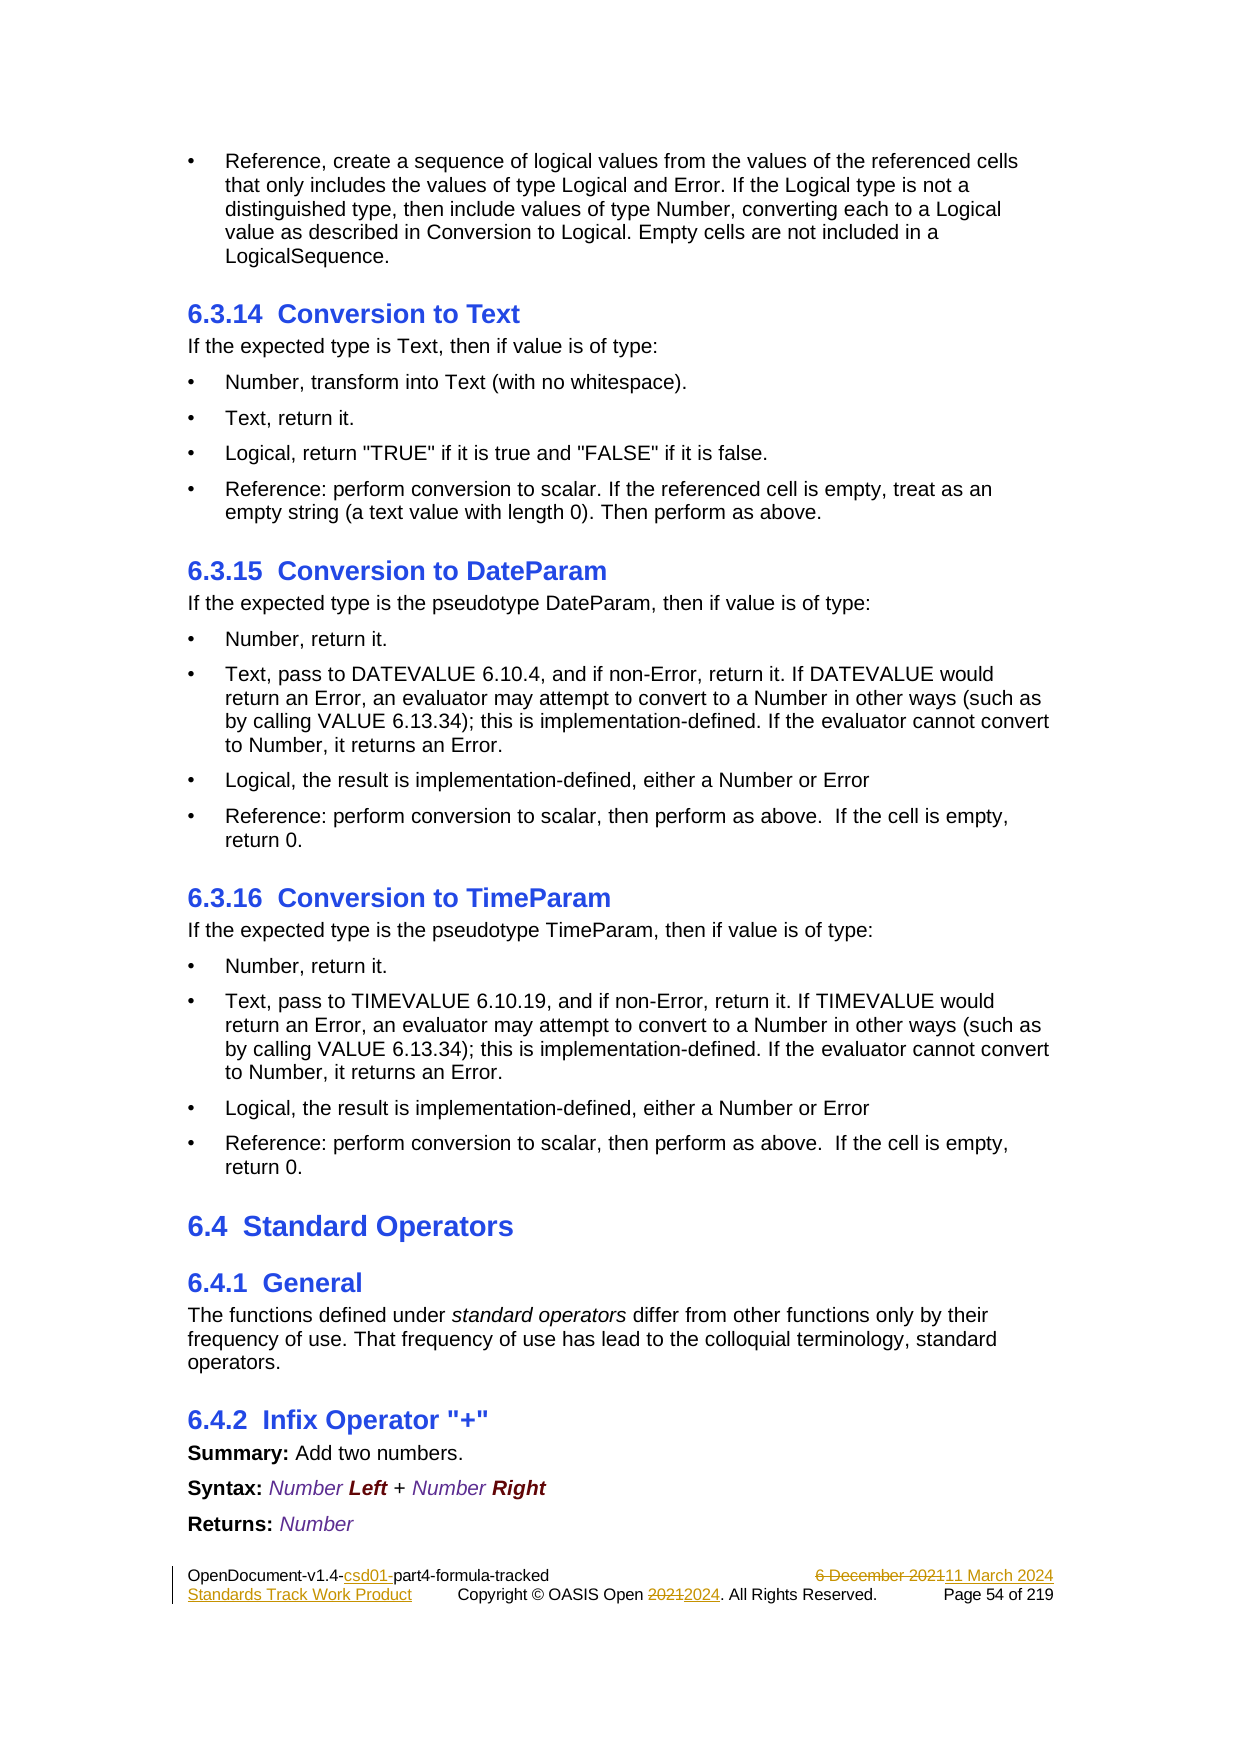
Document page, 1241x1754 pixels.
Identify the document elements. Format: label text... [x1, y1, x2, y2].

text Summary: Add two numbers. [187, 1441, 1053, 1465]
text Returns: Number [187, 1512, 1053, 1536]
subtitle Infix Operator "+" [187, 1405, 1053, 1435]
list Reference: perform conversion to scalar. If the referenced cell is empty, treat as an empty string (a text value with length 0). Then perform as above. [187, 477, 1053, 524]
list Reference: perform conversion to scalar, then perform as above. If the cell is empty, return 0. [187, 1132, 1053, 1179]
list Reference: perform conversion to scalar, then perform as above. If the cell is empty, return 0. [187, 804, 1053, 852]
list Logical, the result is implementation-defined, either a Number or Error [187, 1096, 1053, 1120]
text The functions defined under standard operators differ from other functions only by their frequency of use. That frequency of use has lead to the colloquial terminology, standard operators. [187, 1303, 1053, 1374]
list Text, pass to TIMEVALUE 6.10.19, and if non-Error, return it. If TIMEVALUE would return an Error, an evaluator may attempt to convert to a Number in other ways (such as by calling VALUE 6.13.34); this is implementation-defined. If the evaluator cannot convert to Number, it returns an Error. [187, 990, 1053, 1084]
list Number, return it. [187, 954, 1053, 978]
subtitle General [187, 1267, 1053, 1297]
list Reference, create a sequence of logical values from the values of the referenced cells that only includes the values of type Logical and Error. If the Logical type is not a distinguished type, then include values of type Number, converting each to a Logical value as described in Conversion to Logical. Empty cells are not included in a LogicalSequence. [187, 150, 1053, 268]
subtitle Conversion to TimeParam [187, 883, 1053, 913]
text If the expected type is the pseudotype TimeParam, then if value is of type: [187, 919, 1053, 942]
list Text, return it. [187, 406, 1053, 429]
list Text, pass to DATEVALUE 6.10.4, and if non-Error, return it. If DATEVALUE would return an Error, an evaluator may attempt to convert to a Number in other ways (such as by calling VALUE 6.13.34); this is implementation-defined. If the evaluator cannot convert to Number, it returns an Error. [187, 663, 1053, 757]
text Syntax: Number Left + Number Right [187, 1477, 1053, 1500]
text If the expected type is the pseudotype DateParam, then if value is of type: [187, 591, 1053, 615]
subtitle Standard Operators [187, 1210, 1053, 1242]
list Logical, the result is implementation-defined, either a Number or Error [187, 769, 1053, 792]
list Number, transform into Text (with no whitespace). [187, 370, 1053, 394]
subtitle Conversion to Text [187, 299, 1053, 329]
list Number, return it. [187, 627, 1053, 651]
text If the expected type is Text, then if value is of type: [187, 335, 1053, 358]
list Logical, return "TRUE" if it is true and "FALSE" if it is false. [187, 442, 1053, 465]
subtitle Conversion to DateParam [187, 555, 1053, 585]
